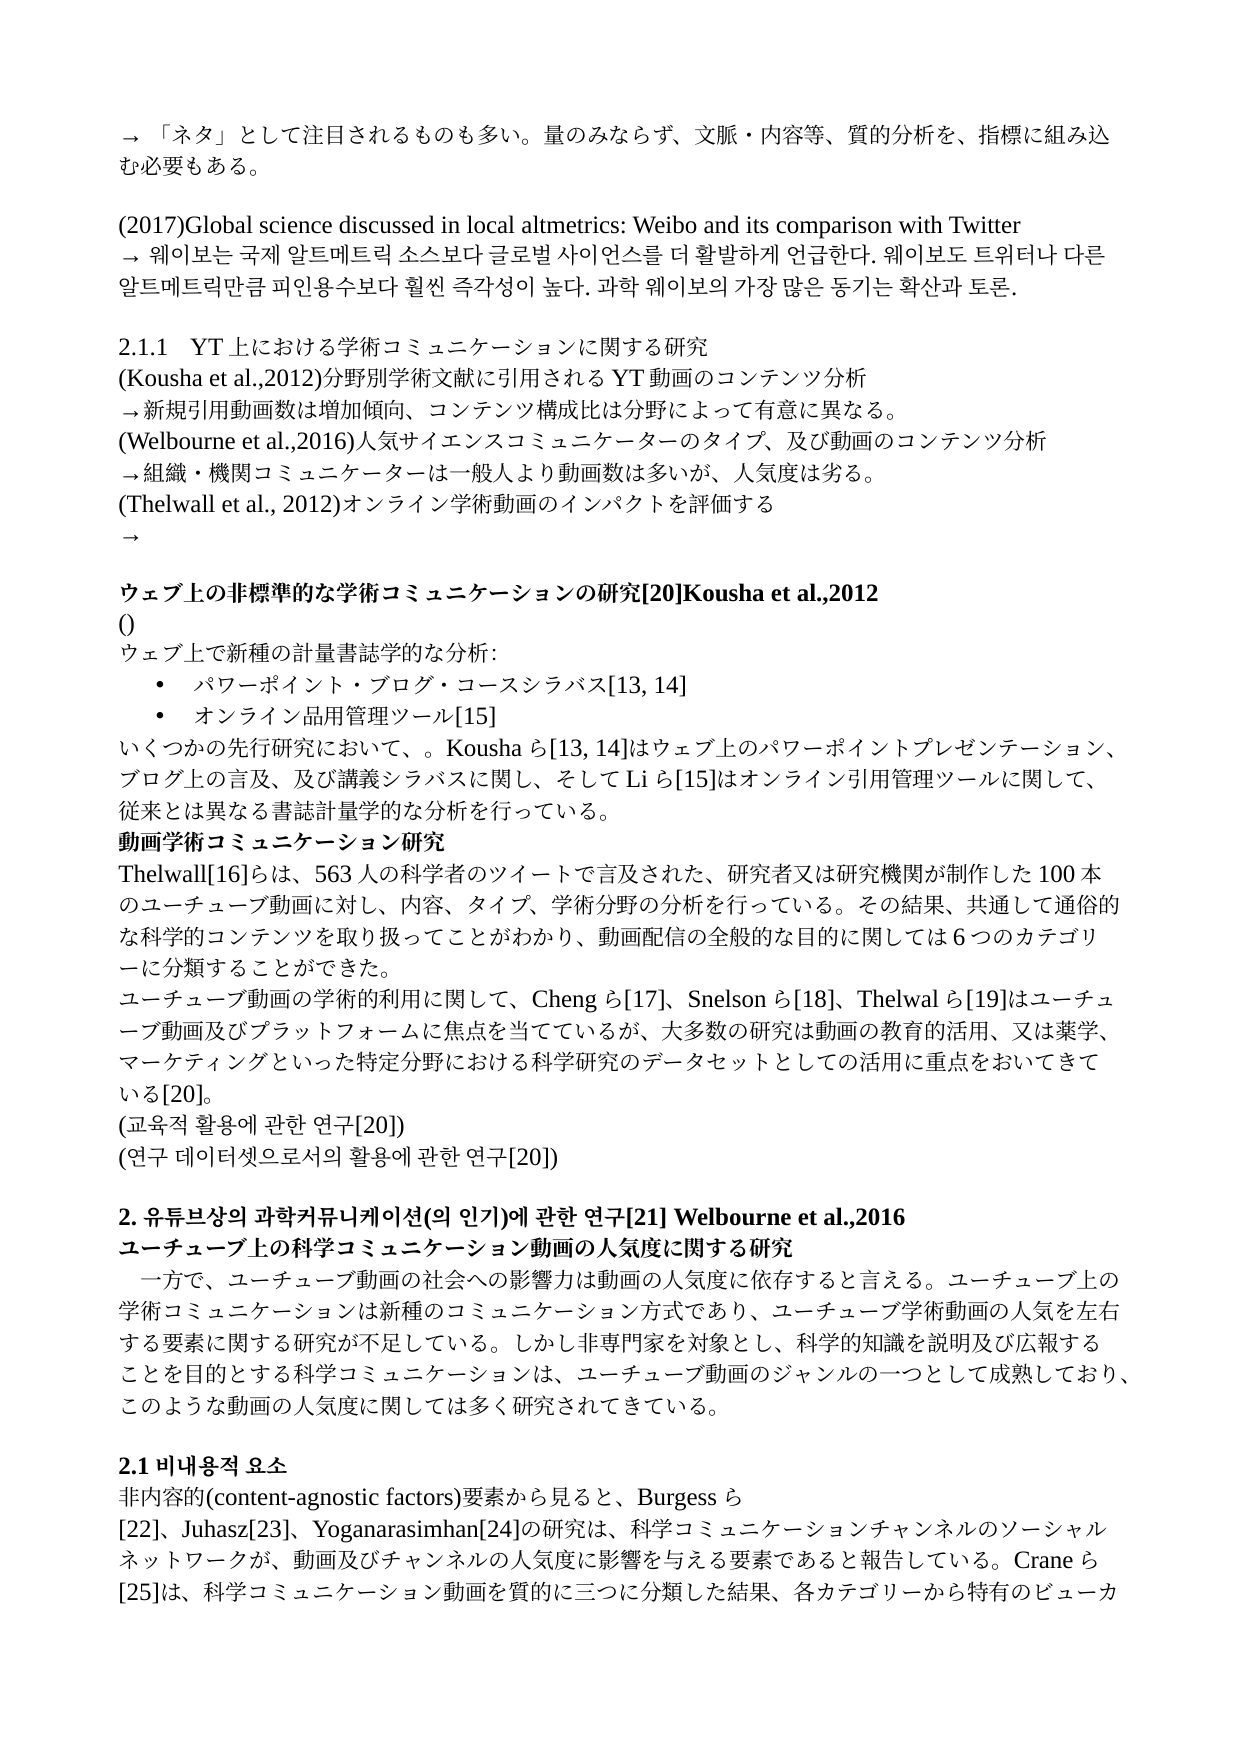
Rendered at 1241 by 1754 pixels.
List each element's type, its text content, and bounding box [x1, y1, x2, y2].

text () [118, 608, 1122, 637]
text (2017)Global science discussed in local altmetrics: Weibo and its comparison with Twitter [118, 210, 1122, 238]
text (Welbourne et al.,2016)人気サイエンスコミュニケーターのタイプ、及び動画のコンテンツ分析 [118, 424, 1122, 456]
text → 「ネタ」として注目されるものも多い。量のみならず、文脈・内容等、質的分析を、指標に組み込む必要もある。 [118, 118, 1122, 181]
text 非内容的(content-agnostic factors)要素から見ると、Burgessら[22]、Juhasz[23]、Yoganarasimhan[24]の研究は、科学コミュニケーションチャンネルのソーシャルネットワークが、動画及びチャンネルの人気度に影響を与える要素であると報告している。Craneら[25]は、科学コミュニケーション動画を質的に三つに分類した結果、各カテゴリーから特有のビューカ [118, 1481, 1122, 1606]
text Thelwall[16]らは、563人の科学者のツイートで言及された、研究者又は研究機関が制作した100本のユーチューブ動画に対し、内容、タイプ、学術分野の分析を行っている。その結果、共通して通俗的な科学的コンテンツを取り扱ってことがわかり、動画配信の全般的な目的に関しては6つのカテゴリーに分類することができた。 [118, 857, 1122, 983]
text (교육적 활용에 관한 연구[20]) [118, 1108, 1122, 1140]
text (연구 데이터셋으로서의 활용에 관한 연구[20]) [118, 1140, 1122, 1171]
text 2.1.1 YT上における学術コミュニケーションに関する研究 [118, 330, 1122, 362]
text (Thelwall et al., 2012)オンライン学術動画のインパクトを評価する [118, 487, 1122, 519]
text (Kousha et al.,2012)分野別学術文献に引用されるYT動画のコンテンツ分析 [118, 362, 1122, 393]
text ウェブ上の非標準的な学術コミュニケーションの研究[20]Kousha et al.,2012 [118, 576, 1122, 608]
text いくつかの先行研究において、。Koushaら[13, 14]はウェブ上のパワーポイントプレゼンテーション、ブログ上の言及、及び講義シラバスに関し、そしてLiら[15]はオンライン引用管理ツールに関して、従来とは異なる書誌計量学的な分析を行っている。 [118, 731, 1122, 825]
text ウェブ上で新種の計量書誌学的な分析： [118, 637, 1122, 668]
text 2.1 비내용적 요소 [118, 1449, 1122, 1481]
text ユーチューブ動画の学術的利用に関して、Chengら[17]、Snelsonら[18]、Thelwalら[19]はユーチューブ動画及びプラットフォームに焦点を当てているが、大多数の研究は動画の教育的活用、又は薬学、マーケティングといった特定分野における科学研究のデータセットとしての活用に重点をおいてきている[20]。 [118, 983, 1122, 1108]
text 一方で、ユーチューブ動画の社会への影響力は動画の人気度に依存すると言える。ユーチューブ上の学術コミュニケーションは新種のコミュニケーション方式であり、ユーチューブ学術動画の人気を左右する要素に関する研究が不足している。しかし非専門家を対象とし、科学的知識を説明及び広報することを目的とする科学コミュニケーションは、ユーチューブ動画のジャンルの一つとして成熟しており、このような動画の人気度に関しては多く研究されてきている。 [118, 1263, 1122, 1420]
text 2. 유튜브상의 과학커뮤니케이션(의 인기)에 관한 연구[21] Welbourne et al.,2016 [118, 1200, 1122, 1232]
text ユーチューブ上の科学コミュニケーション動画の人気度に関する研究 [118, 1232, 1122, 1263]
list パワーポイント・ブログ・コースシラバス[13, 14] [156, 668, 1122, 699]
text → [118, 519, 1122, 548]
list オンライン品用管理ツール[15] [156, 699, 1122, 731]
text →組織・機関コミュニケーターは一般人より動画数は多いが、人気度は劣る。 [118, 456, 1122, 487]
text →新規引用動画数は増加傾向、コンテンツ構成比は分野によって有意に異なる。 [118, 393, 1122, 424]
text 動画学術コミュニケーション研究 [118, 825, 1122, 857]
text → 웨이보는 국제 알트메트릭 소스보다 글로벌 사이언스를 더 활발하게 언급한다. 웨이보도 트위터나 다른 알트메트릭만큼 피인용수보다 훨씬 즉각성이 높다. 과학 웨이보의 가장 많은 동기는 확산과 토론. [118, 238, 1122, 301]
